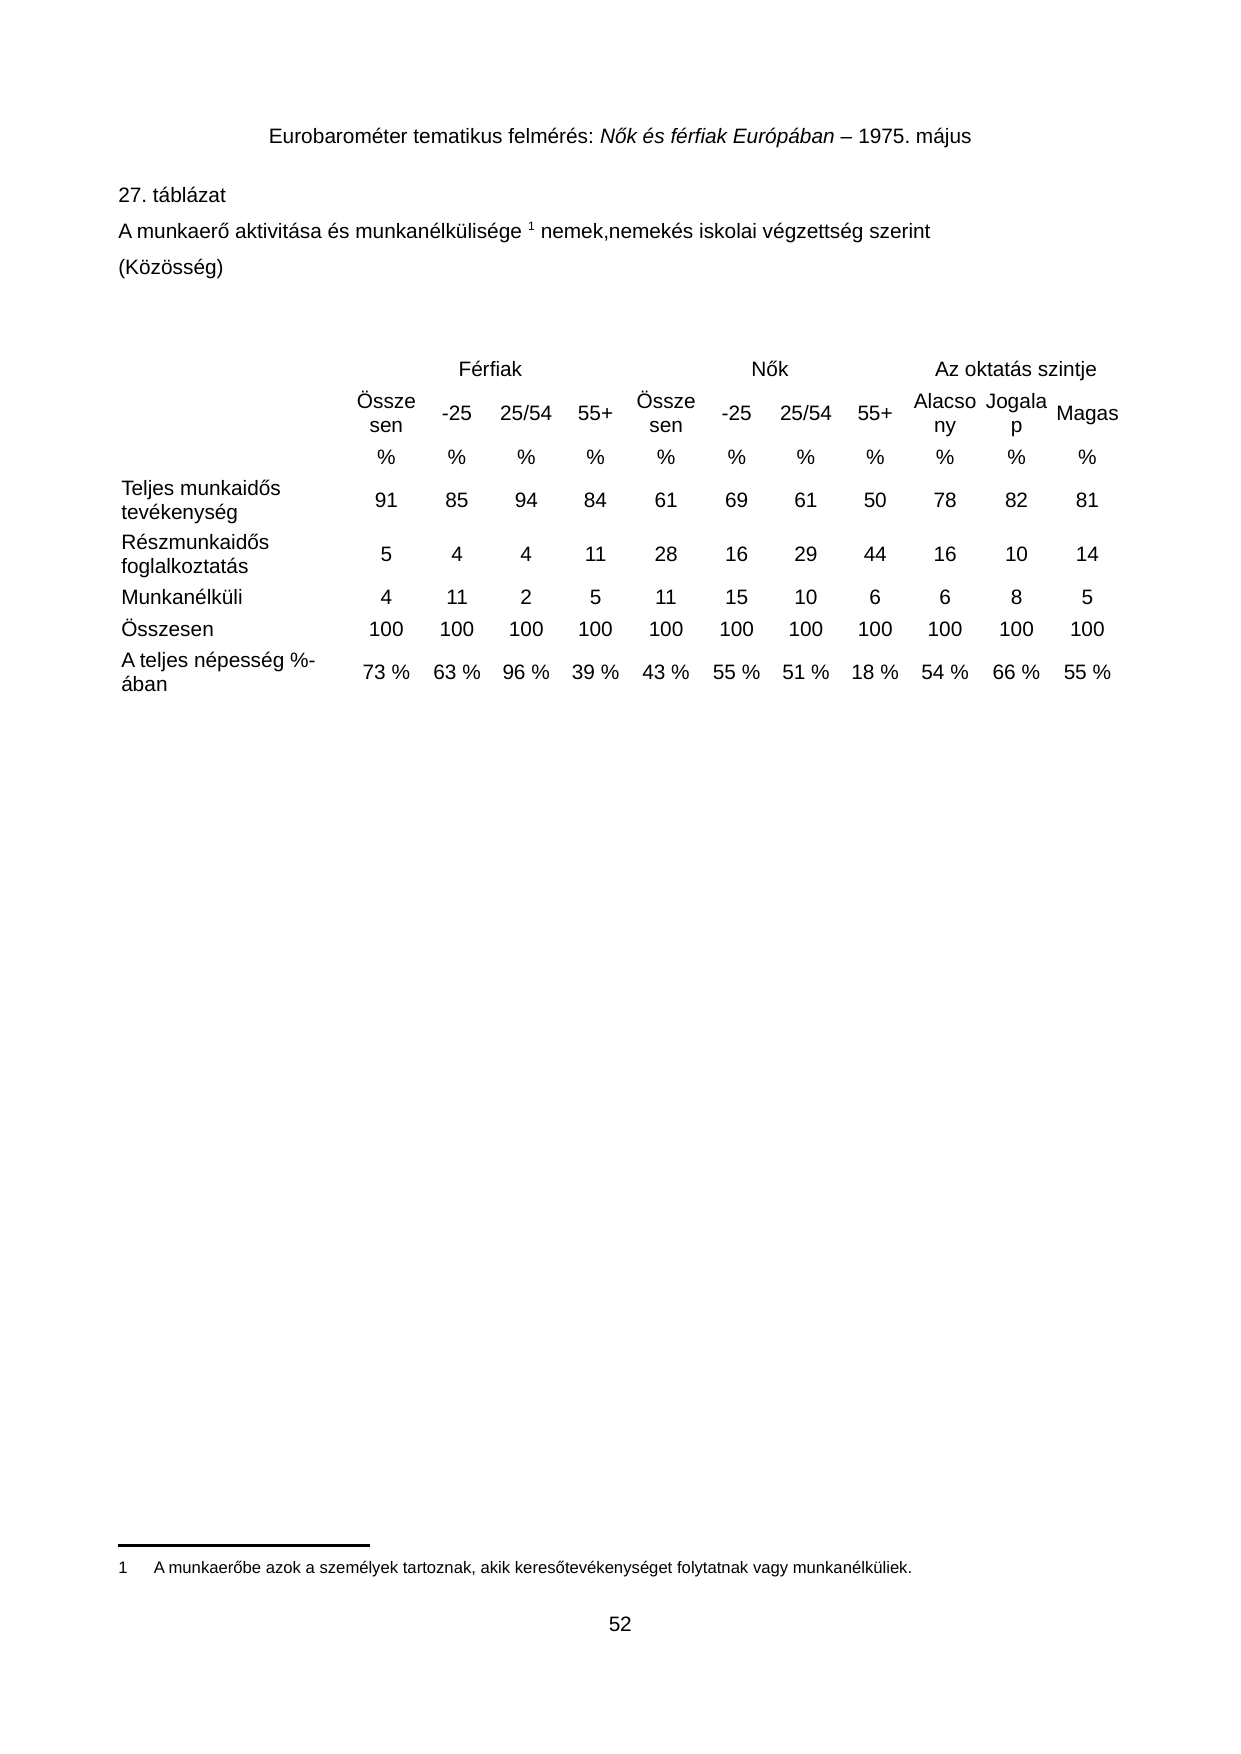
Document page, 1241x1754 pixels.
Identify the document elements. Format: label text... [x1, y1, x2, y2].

table_cell -25 [422, 385, 491, 441]
table_cell % [630, 441, 702, 473]
table_cell 6 [840, 580, 909, 613]
table_cell % [350, 441, 422, 473]
table_cell 4 [422, 527, 491, 580]
table_cell 4 [350, 580, 422, 613]
table_header [118, 320, 350, 352]
table_cell 28 [630, 527, 702, 580]
table_cell Jogalap [980, 385, 1052, 441]
table_cell 39 % [561, 645, 630, 699]
table_cell 18 % [840, 645, 909, 699]
table_cell 10 [980, 527, 1052, 580]
table_cell 100 [1052, 613, 1122, 645]
table_cell 94 [491, 473, 561, 527]
table_cell 63 % [422, 645, 491, 699]
table_cell 5 [350, 527, 422, 580]
table_cell % [771, 441, 840, 473]
table_cell 61 [771, 473, 840, 527]
table_header [771, 320, 840, 352]
table_cell 10 [771, 580, 840, 613]
table_cell 6 [910, 580, 980, 613]
table_cell 66 % [980, 645, 1052, 699]
table_cell 78 [910, 473, 980, 527]
table_cell 55 % [702, 645, 771, 699]
table_cell 43 % [630, 645, 702, 699]
table_cell 100 [350, 613, 422, 645]
table_cell 91 [350, 473, 422, 527]
table_cell 25/54 [491, 385, 561, 441]
table_cell 2 [491, 580, 561, 613]
table_cell Az oktatás szintje [910, 352, 1122, 385]
table_cell % [840, 441, 909, 473]
table_header [910, 320, 980, 352]
table_cell % [980, 441, 1052, 473]
table_cell 4 [491, 527, 561, 580]
table_cell 55 % [1052, 645, 1122, 699]
table_cell % [702, 441, 771, 473]
table_cell [118, 352, 350, 385]
table_cell Munkanélküli [118, 580, 350, 613]
table_cell Összesen [118, 613, 350, 645]
table_cell Összesen [350, 385, 422, 441]
text A munkaerőbe azok a személyek tartoznak, akik keresőtevékenységet folytatnak vagy munkanélküliek. [118, 1557, 1122, 1577]
table_cell 69 [702, 473, 771, 527]
table_cell 84 [561, 473, 630, 527]
table_cell 100 [422, 613, 491, 645]
table_header [422, 320, 491, 352]
text A munkaerő aktivitása és munkanélkülisége nemek,nemekés iskolai végzettség szerint [118, 219, 1122, 243]
table_cell 51 % [771, 645, 840, 699]
table_cell Részmunkaidős foglalkoztatás [118, 527, 350, 580]
table_cell 25/54 [771, 385, 840, 441]
table_cell 73 % [350, 645, 422, 699]
table_cell Alacsony [910, 385, 980, 441]
table_cell 100 [910, 613, 980, 645]
table_header [561, 320, 630, 352]
table_cell % [561, 441, 630, 473]
table_cell 61 [630, 473, 702, 527]
table_cell 55+ [840, 385, 909, 441]
table_header [702, 320, 771, 352]
table_cell 100 [491, 613, 561, 645]
text (Közösség) [118, 254, 1122, 278]
table_cell 96 % [491, 645, 561, 699]
table_header [980, 320, 1052, 352]
table_cell 55+ [561, 385, 630, 441]
table_cell 54 % [910, 645, 980, 699]
table_cell 11 [422, 580, 491, 613]
table_cell [118, 441, 350, 473]
table_cell 85 [422, 473, 491, 527]
table_cell Nők [630, 352, 909, 385]
table_cell 100 [840, 613, 909, 645]
table_cell Magas [1052, 385, 1122, 441]
table_header [491, 320, 561, 352]
table_cell % [1052, 441, 1122, 473]
table_cell 16 [910, 527, 980, 580]
table_cell 81 [1052, 473, 1122, 527]
text 27. táblázat [118, 183, 1122, 207]
table_cell 14 [1052, 527, 1122, 580]
table_cell -25 [702, 385, 771, 441]
table_cell A teljes népesség %-ában [118, 645, 350, 699]
table_cell 100 [561, 613, 630, 645]
table_cell % [491, 441, 561, 473]
table_cell % [910, 441, 980, 473]
table_header [350, 320, 422, 352]
table_cell Teljes munkaidős tevékenység [118, 473, 350, 527]
table_cell 44 [840, 527, 909, 580]
table_header [630, 320, 702, 352]
table_header [840, 320, 909, 352]
table_cell 100 [702, 613, 771, 645]
table_cell [118, 385, 350, 441]
table_cell 15 [702, 580, 771, 613]
table_cell 50 [840, 473, 909, 527]
table_cell 100 [630, 613, 702, 645]
table_cell Férfiak [350, 352, 630, 385]
table_cell 8 [980, 580, 1052, 613]
table_cell 29 [771, 527, 840, 580]
table_cell 16 [702, 527, 771, 580]
table_cell Összesen [630, 385, 702, 441]
table_header [1052, 320, 1122, 352]
table_cell 11 [630, 580, 702, 613]
table_cell % [422, 441, 491, 473]
table_cell 100 [771, 613, 840, 645]
table_cell 100 [980, 613, 1052, 645]
table_cell 5 [561, 580, 630, 613]
table_cell 82 [980, 473, 1052, 527]
table_cell 5 [1052, 580, 1122, 613]
table_cell 11 [561, 527, 630, 580]
